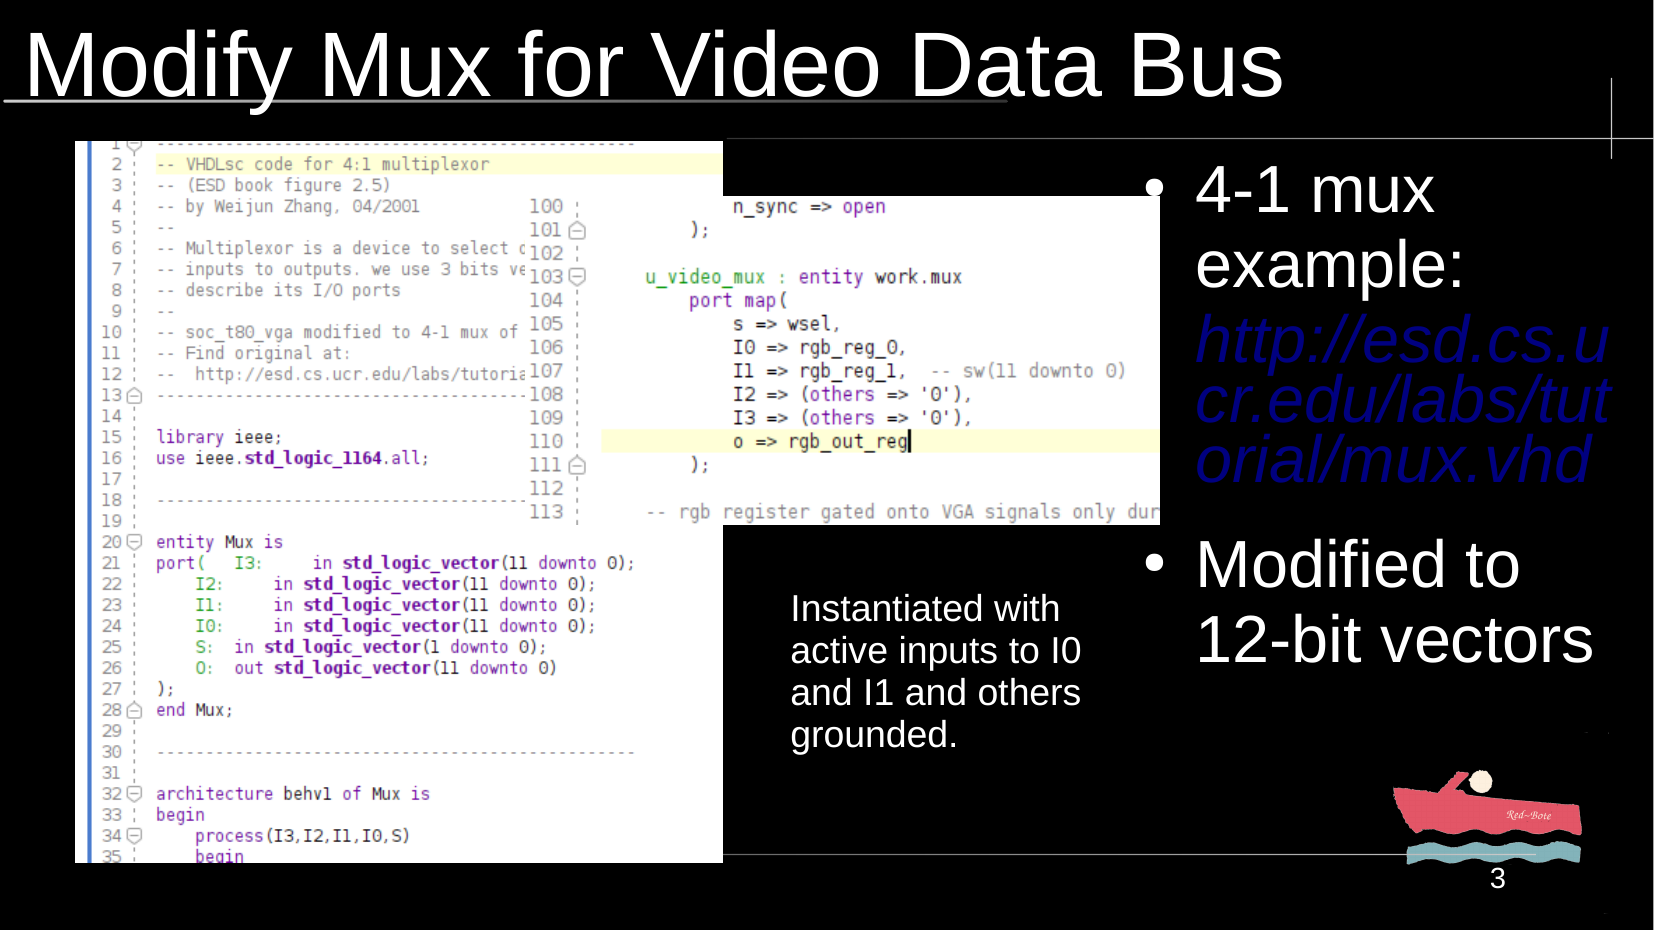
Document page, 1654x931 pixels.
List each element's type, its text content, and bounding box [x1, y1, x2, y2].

title Modify Mux for Video Data Bus [23, 11, 1589, 119]
picture [75, 141, 1125, 863]
list 4-1 mux example:http://esd.cs.ucr.edu/labs/tutorial/mux.vhd Modified to 12-bit vectors [1125, 152, 1613, 676]
text_box Instantiated with active inputs to I0 and I1 and others grounded. [775, 580, 1114, 763]
picture [1380, 732, 1615, 914]
